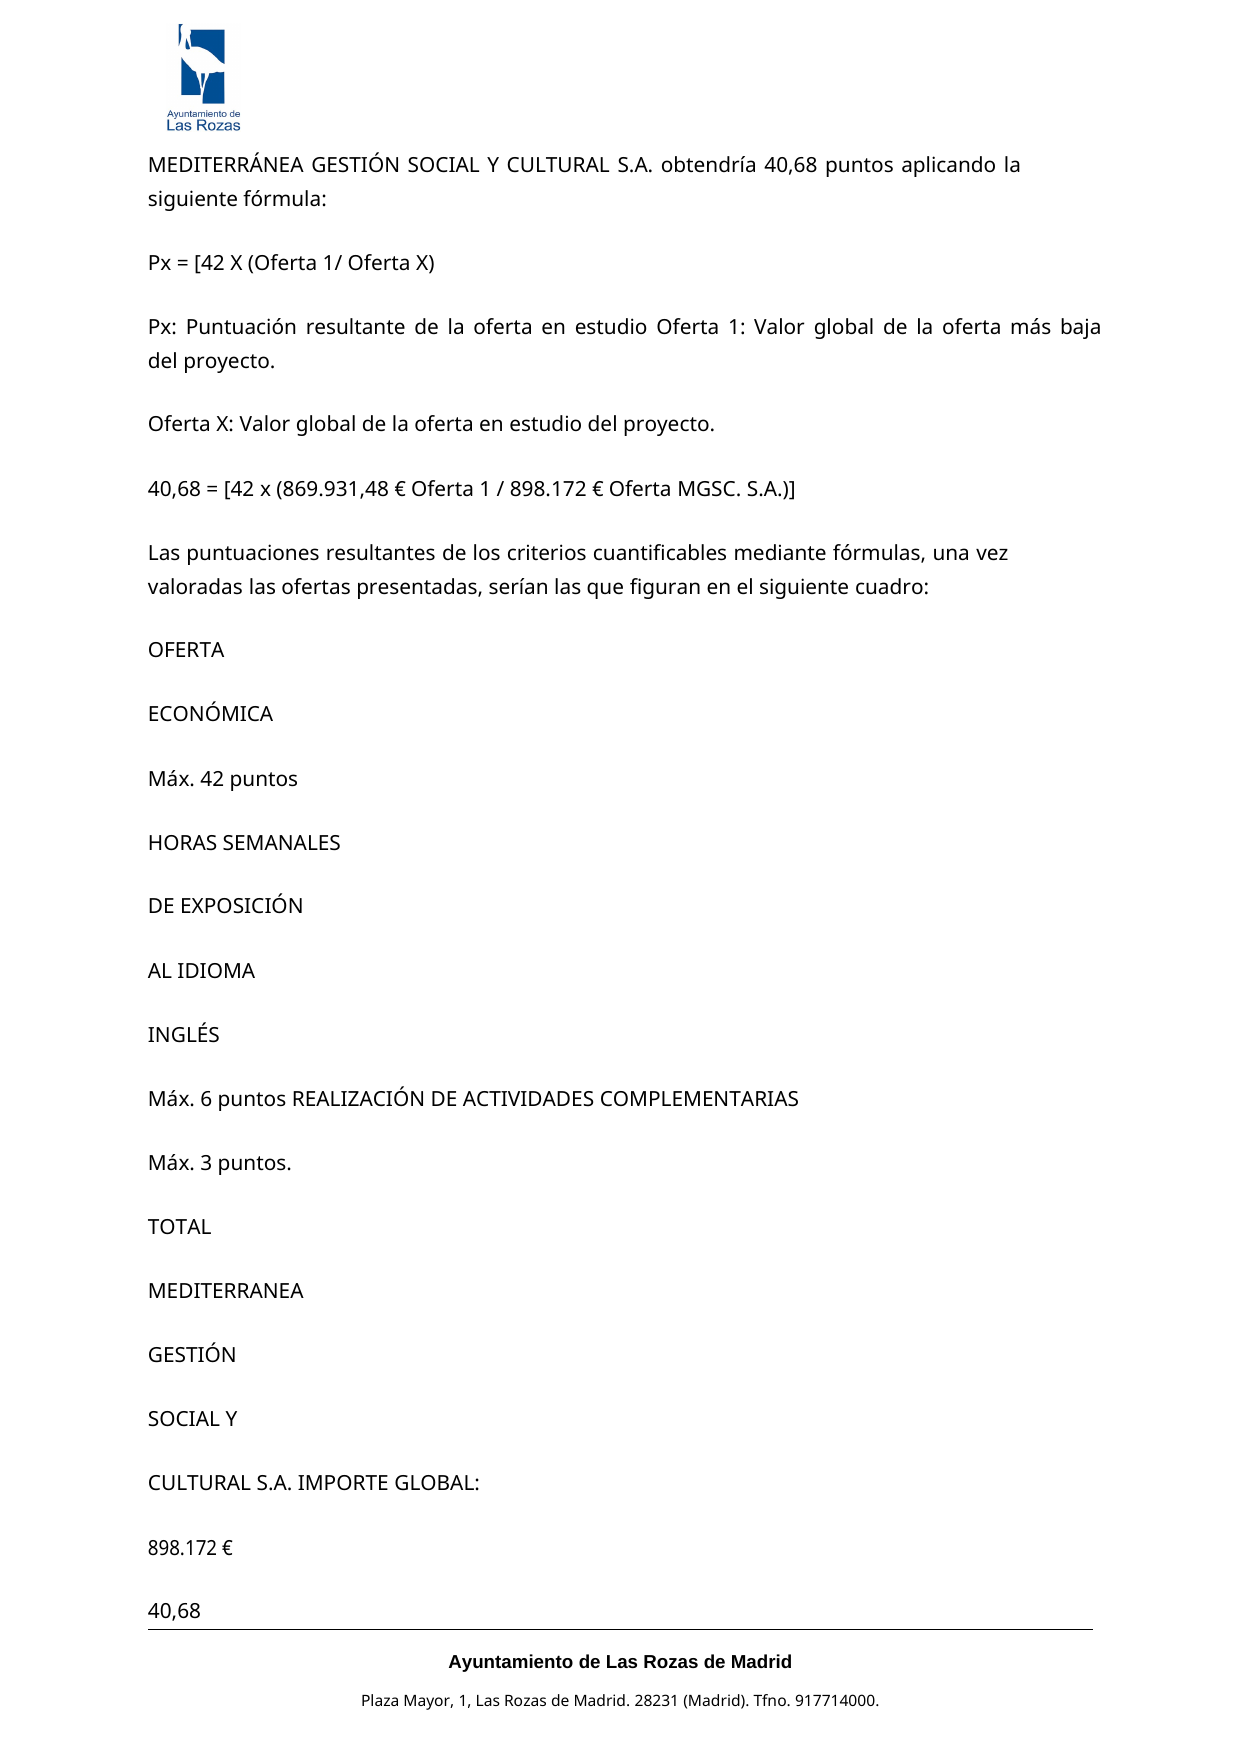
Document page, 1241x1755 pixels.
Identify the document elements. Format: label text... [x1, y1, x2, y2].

text Máx. 42 puntos HORAS SEMANALES DE EXPOSICIÓN [148, 764, 372, 920]
text OFERTA ECONÓMICA [148, 636, 278, 728]
text Oferta X: Valor global de la oferta en estudio del proyecto. [148, 409, 1105, 438]
text 898.172 € 40,68 [148, 1533, 241, 1625]
text Px = [42 X (Oferta 1/ Oferta X) [148, 248, 1105, 276]
text Máx. 6 puntos REALIZACIÓN DE ACTIVIDADES COMPLEMENTARIAS [148, 1084, 1105, 1112]
text Px: Puntuación resultante de la oferta en estudio Oferta 1: Valor global de la oferta más baja del proyecto. [148, 312, 1105, 374]
text Máx. 3 puntos. TOTAL MEDITERRANEA GESTIÓN [148, 1148, 359, 1368]
text Las puntuaciones resultantes de los criterios cuantificables mediante fórmulas, una vez valoradas las ofertas presentadas, serían las que figuran en el siguiente cuadro: [148, 538, 1105, 601]
text MEDITERRÁNEA GESTIÓN SOCIAL Y CULTURAL S.A. obtendría 40,68 puntos aplicando la siguiente fórmula: [148, 150, 1105, 212]
text AL IDIOMA INGLÉS [148, 956, 255, 1048]
text CULTURAL S.A. IMPORTE GLOBAL: [148, 1468, 1105, 1497]
text 40,68 = [42 x (869.931,48 € Oferta 1 / 898.172 € Oferta MGSC. S.A.)] [148, 474, 1105, 502]
text SOCIAL Y [148, 1404, 1105, 1433]
